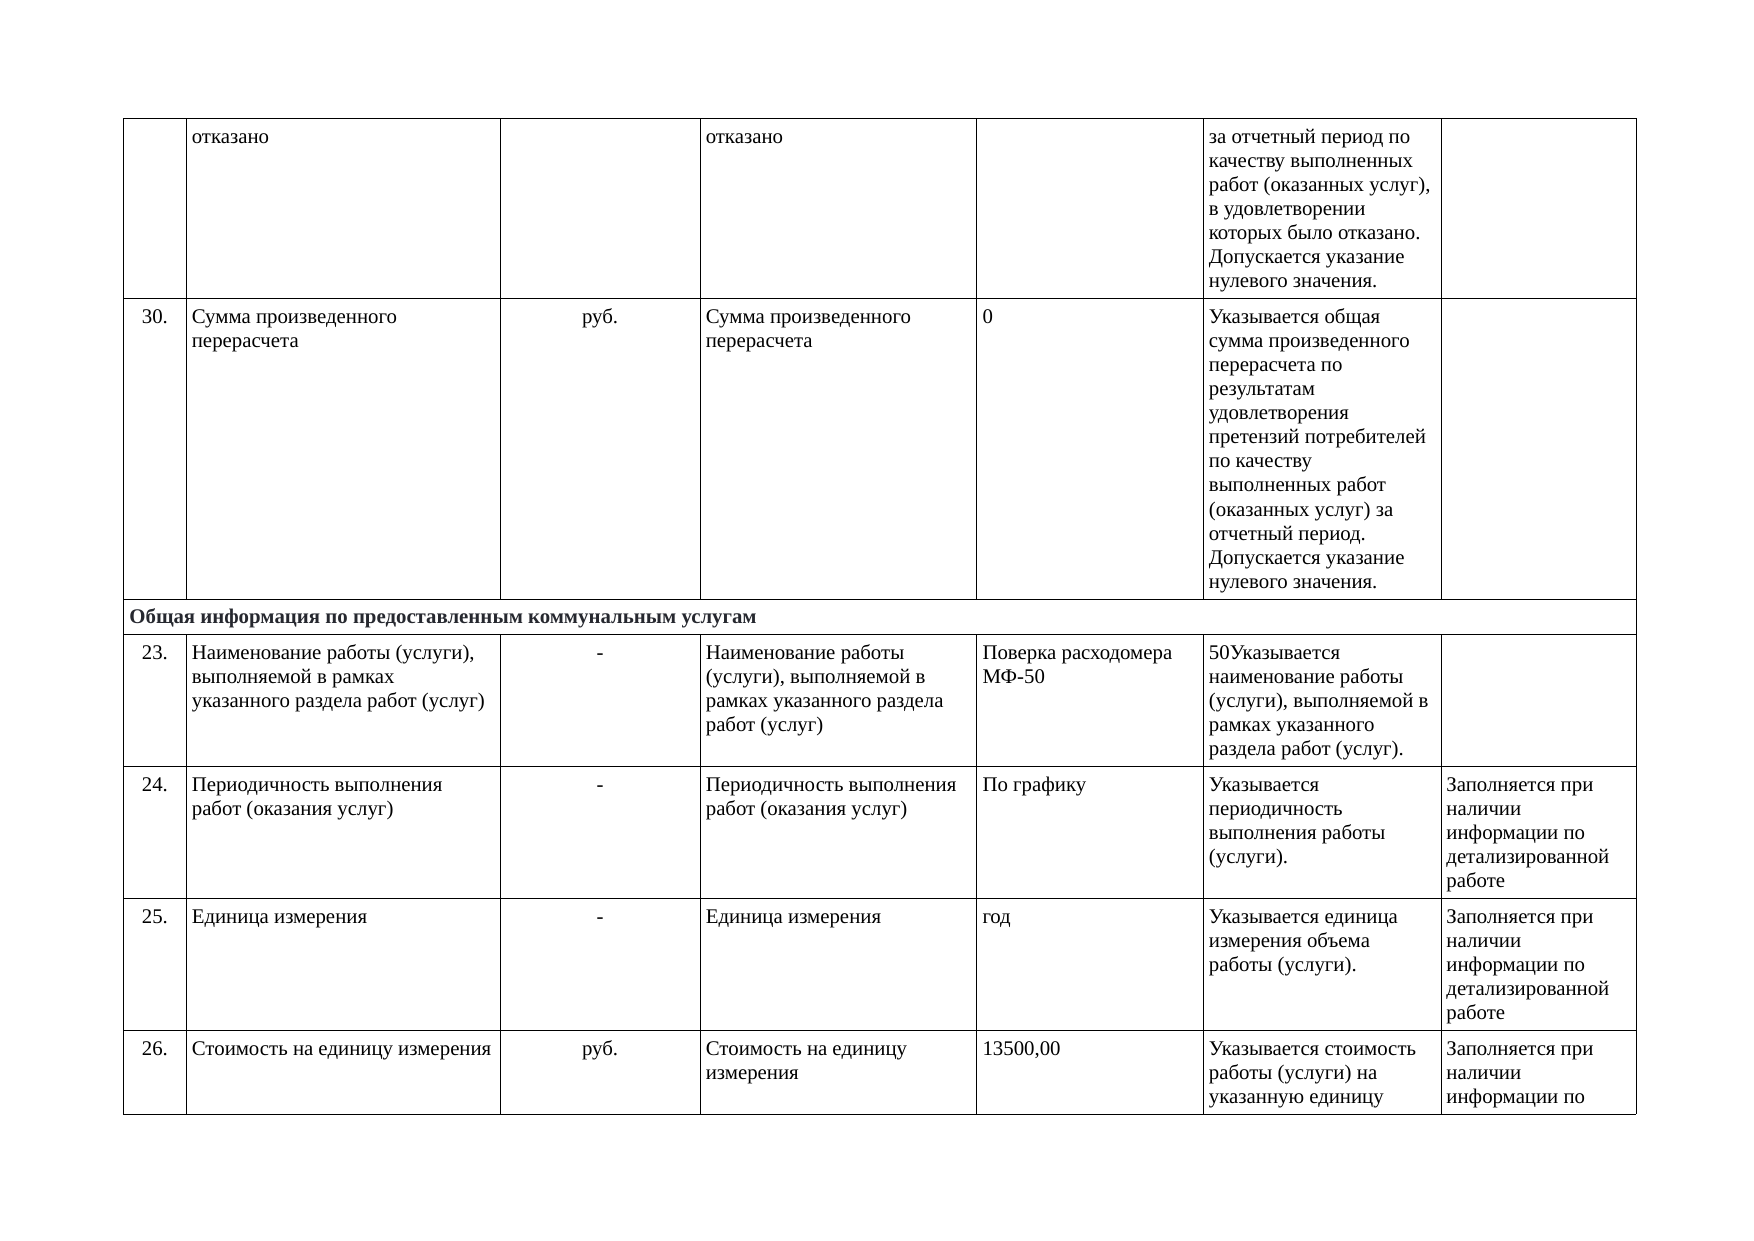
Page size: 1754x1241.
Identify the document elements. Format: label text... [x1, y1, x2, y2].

table_cell отказано [187, 119, 500, 298]
table_cell Общая информация по предоставленным коммунальным услугам [124, 600, 1636, 634]
table_cell [1442, 299, 1636, 598]
table_cell 26. [124, 1031, 186, 1113]
table_cell [1442, 635, 1636, 766]
table_cell 13500,00 [977, 1031, 1203, 1113]
table_cell Указывается стоимость работы (услуги) на указанную единицу [1204, 1031, 1441, 1113]
table_cell отказано [701, 119, 976, 298]
table_cell Заполняется при наличии информации по [1442, 1031, 1636, 1113]
table_cell Стоимость на единицу измерения [701, 1031, 976, 1113]
table_cell Единица измерения [187, 899, 500, 1030]
table_cell Сумма произведенного перерасчета [187, 299, 500, 598]
table_cell Указывается общая сумма произведенного перерасчета по результатам удовлетворения претензий потребителей по качеству выполненных работ (оказанных услуг) за отчетный период. Допускается указание нулевого значения. [1204, 299, 1441, 598]
table_cell Указывается периодичность выполнения работы (услуги). [1204, 767, 1441, 898]
table_cell [501, 119, 700, 298]
table_cell 25. [124, 899, 186, 1030]
table_cell [977, 119, 1203, 298]
table_cell Заполняется при наличии информации по детализированной работе [1442, 767, 1636, 898]
table_cell Сумма произведенного перерасчета [701, 299, 976, 598]
table_cell [124, 119, 186, 298]
table_cell 24. [124, 767, 186, 898]
table_cell - [501, 635, 700, 766]
table_cell Стоимость на единицу измерения [187, 1031, 500, 1113]
table_cell Периодичность выполнения работ (оказания услуг) [701, 767, 976, 898]
table_cell Единица измерения [701, 899, 976, 1030]
table_cell за отчетный период по качеству выполненных работ (оказанных услуг), в удовлетворении которых было отказано. Допускается указание нулевого значения. [1204, 119, 1441, 298]
table_cell По графику [977, 767, 1203, 898]
table_cell Наименование работы (услуги), выполняемой в рамках указанного раздела работ (услуг) [187, 635, 500, 766]
table_cell руб. [501, 1031, 700, 1113]
table_cell 50Указывается наименование работы (услуги), выполняемой в рамках указанного раздела работ (услуг). [1204, 635, 1441, 766]
table_cell - [501, 899, 700, 1030]
table_cell Наименование работы (услуги), выполняемой в рамках указанного раздела работ (услуг) [701, 635, 976, 766]
table_cell руб. [501, 299, 700, 598]
table_cell год [977, 899, 1203, 1030]
table_cell 30. [124, 299, 186, 598]
table_cell 23. [124, 635, 186, 766]
table_cell - [501, 767, 700, 898]
table_cell Заполняется при наличии информации по детализированной работе [1442, 899, 1636, 1030]
table_cell Поверка расходомера МФ-50 [977, 635, 1203, 766]
table_cell [1442, 119, 1636, 298]
table_cell Указывается единица измерения объема работы (услуги). [1204, 899, 1441, 1030]
table_cell 0 [977, 299, 1203, 598]
table_cell Периодичность выполнения работ (оказания услуг) [187, 767, 500, 898]
